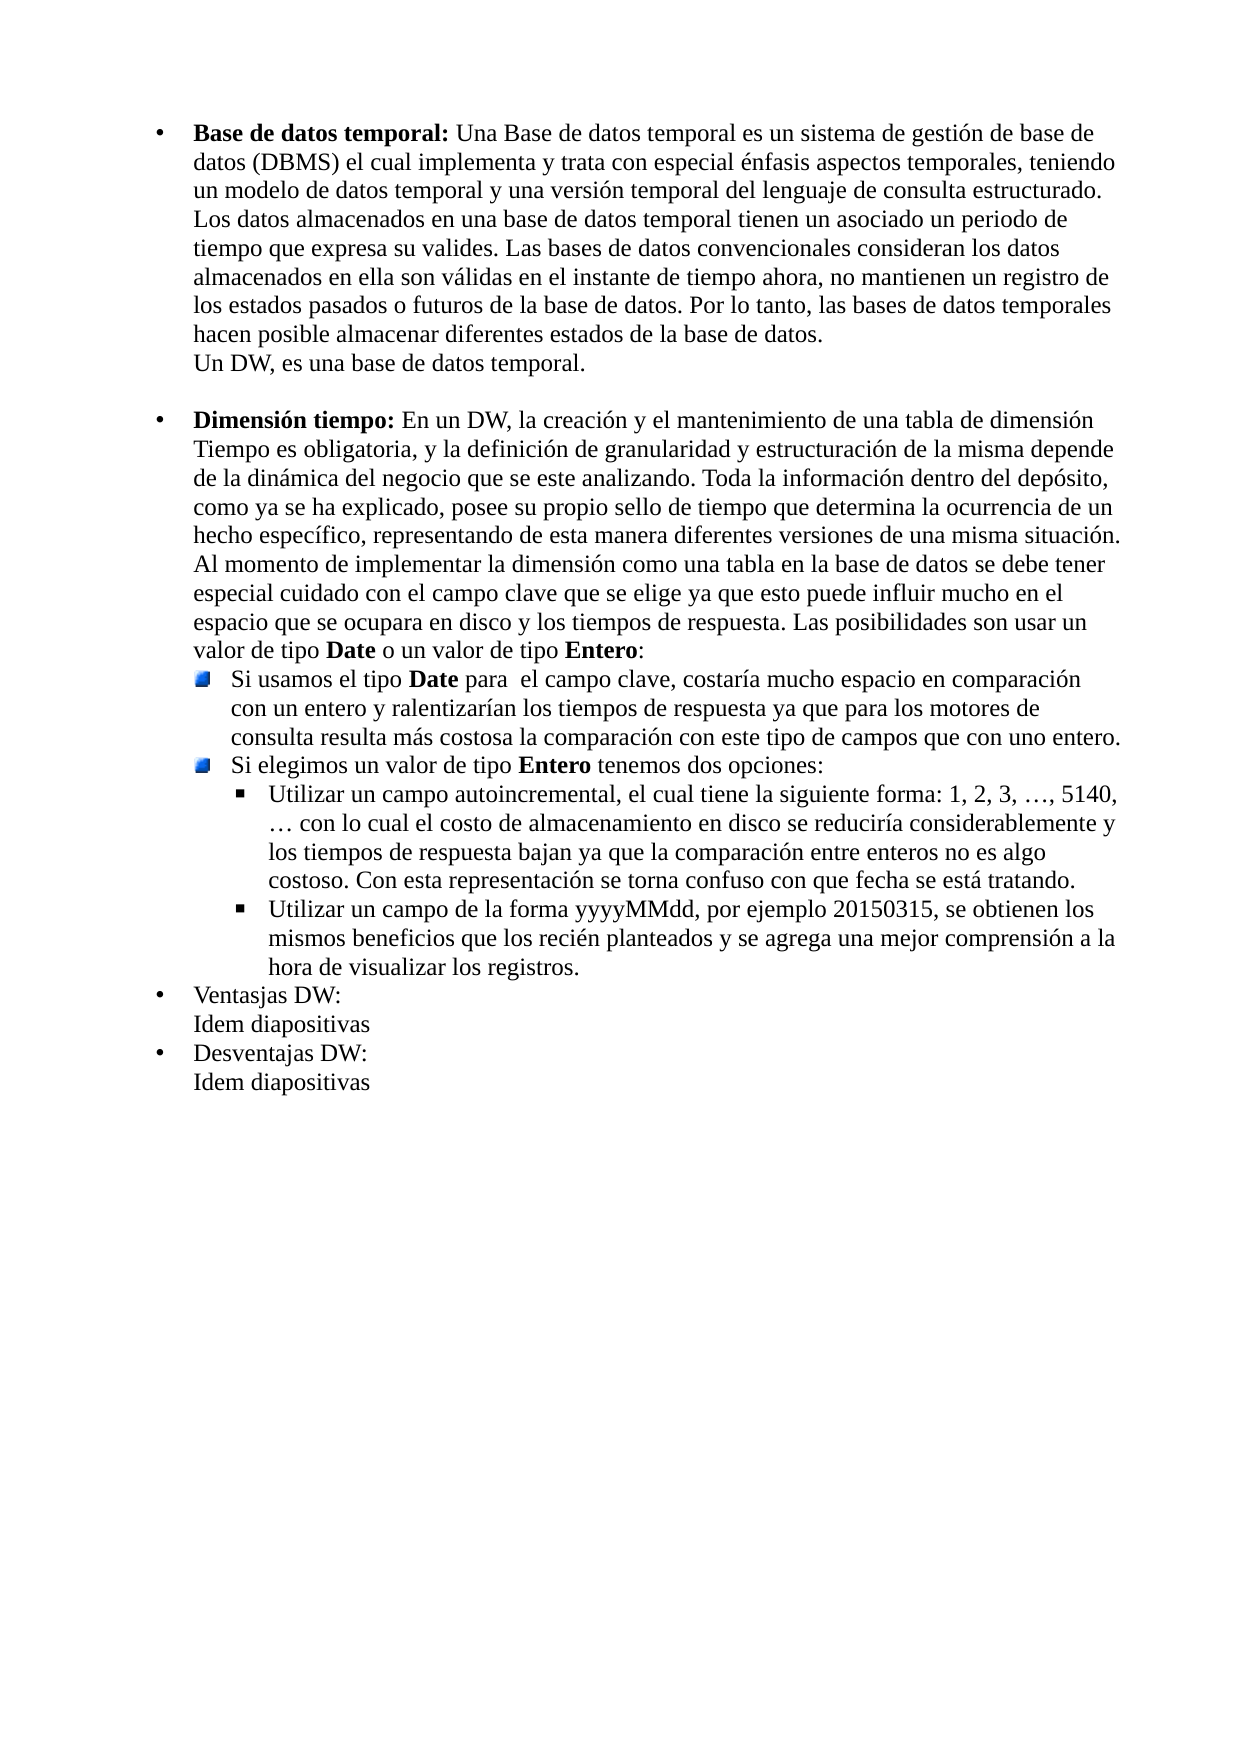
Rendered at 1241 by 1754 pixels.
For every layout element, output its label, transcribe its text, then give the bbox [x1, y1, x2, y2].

list Si elegimos un valor de tipo Entero tenemos dos opciones: [193, 751, 1122, 779]
list Idem diapositivas [156, 1009, 1122, 1038]
list Base de datos temporal: Una Base de datos temporal es un sistema de gestión de base de datos (DBMS) el cual implementa y trata con especial énfasis aspectos temporales, teniendo un modelo de datos temporal y una versión temporal del lenguaje de consulta estructurado. [156, 118, 1122, 204]
list Los datos almacenados en una base de datos temporal tienen un asociado un periodo de tiempo que expresa su valides. Las bases de datos convencionales consideran los datos almacenados en ella son válidas en el instante de tiempo ahora, no mantienen un registro de los estados pasados o futuros de la base de datos. Por lo tanto, las bases de datos temporales hacen posible almacenar diferentes estados de la base de datos. [156, 204, 1122, 348]
list Utilizar un campo autoincremental, el cual tiene la siguiente forma: 1, 2, 3, …, 5140, … con lo cual el costo de almacenamiento en disco se reduciría considerablemente y los tiempos de respuesta bajan ya que la comparación entre enteros no es algo costoso. Con esta representación se torna confuso con que fecha se está tratando. [231, 779, 1122, 894]
list Desventajas DW: [156, 1038, 1122, 1067]
list Al momento de implementar la dimensión como una tabla en la base de datos se debe tener especial cuidado con el campo clave que se elige ya que esto puede influir mucho en el espacio que se ocupara en disco y los tiempos de respuesta. Las posibilidades son usar un valor de tipo Date o un valor de tipo Entero: [156, 549, 1122, 664]
list Utilizar un campo de la forma yyyyMMdd, por ejemplo 20150315, se obtienen los mismos beneficios que los recién planteados y se agrega una mejor comprensión a la hora de visualizar los registros. [231, 894, 1122, 981]
list Idem diapositivas [156, 1067, 1122, 1096]
picture [194, 670, 210, 687]
list Ventasjas DW: [156, 981, 1122, 1009]
picture [194, 757, 210, 773]
list Un DW, es una base de datos temporal. [156, 348, 1122, 377]
list Dimensión tiempo: En un DW, la creación y el mantenimiento de una tabla de dimensión Tiempo es obligatoria, y la definición de granularidad y estructuración de la misma depende de la dinámica del negocio que se este analizando. Toda la información dentro del depósito, como ya se ha explicado, posee su propio sello de tiempo que determina la ocurrencia de un hecho específico, representando de esta manera diferentes versiones de una misma situación. [156, 406, 1122, 549]
list Si usamos el tipo Date para el campo clave, costaría mucho espacio en comparación con un entero y ralentizarían los tiempos de respuesta ya que para los motores de consulta resulta más costosa la comparación con este tipo de campos que con uno entero. [193, 664, 1122, 751]
